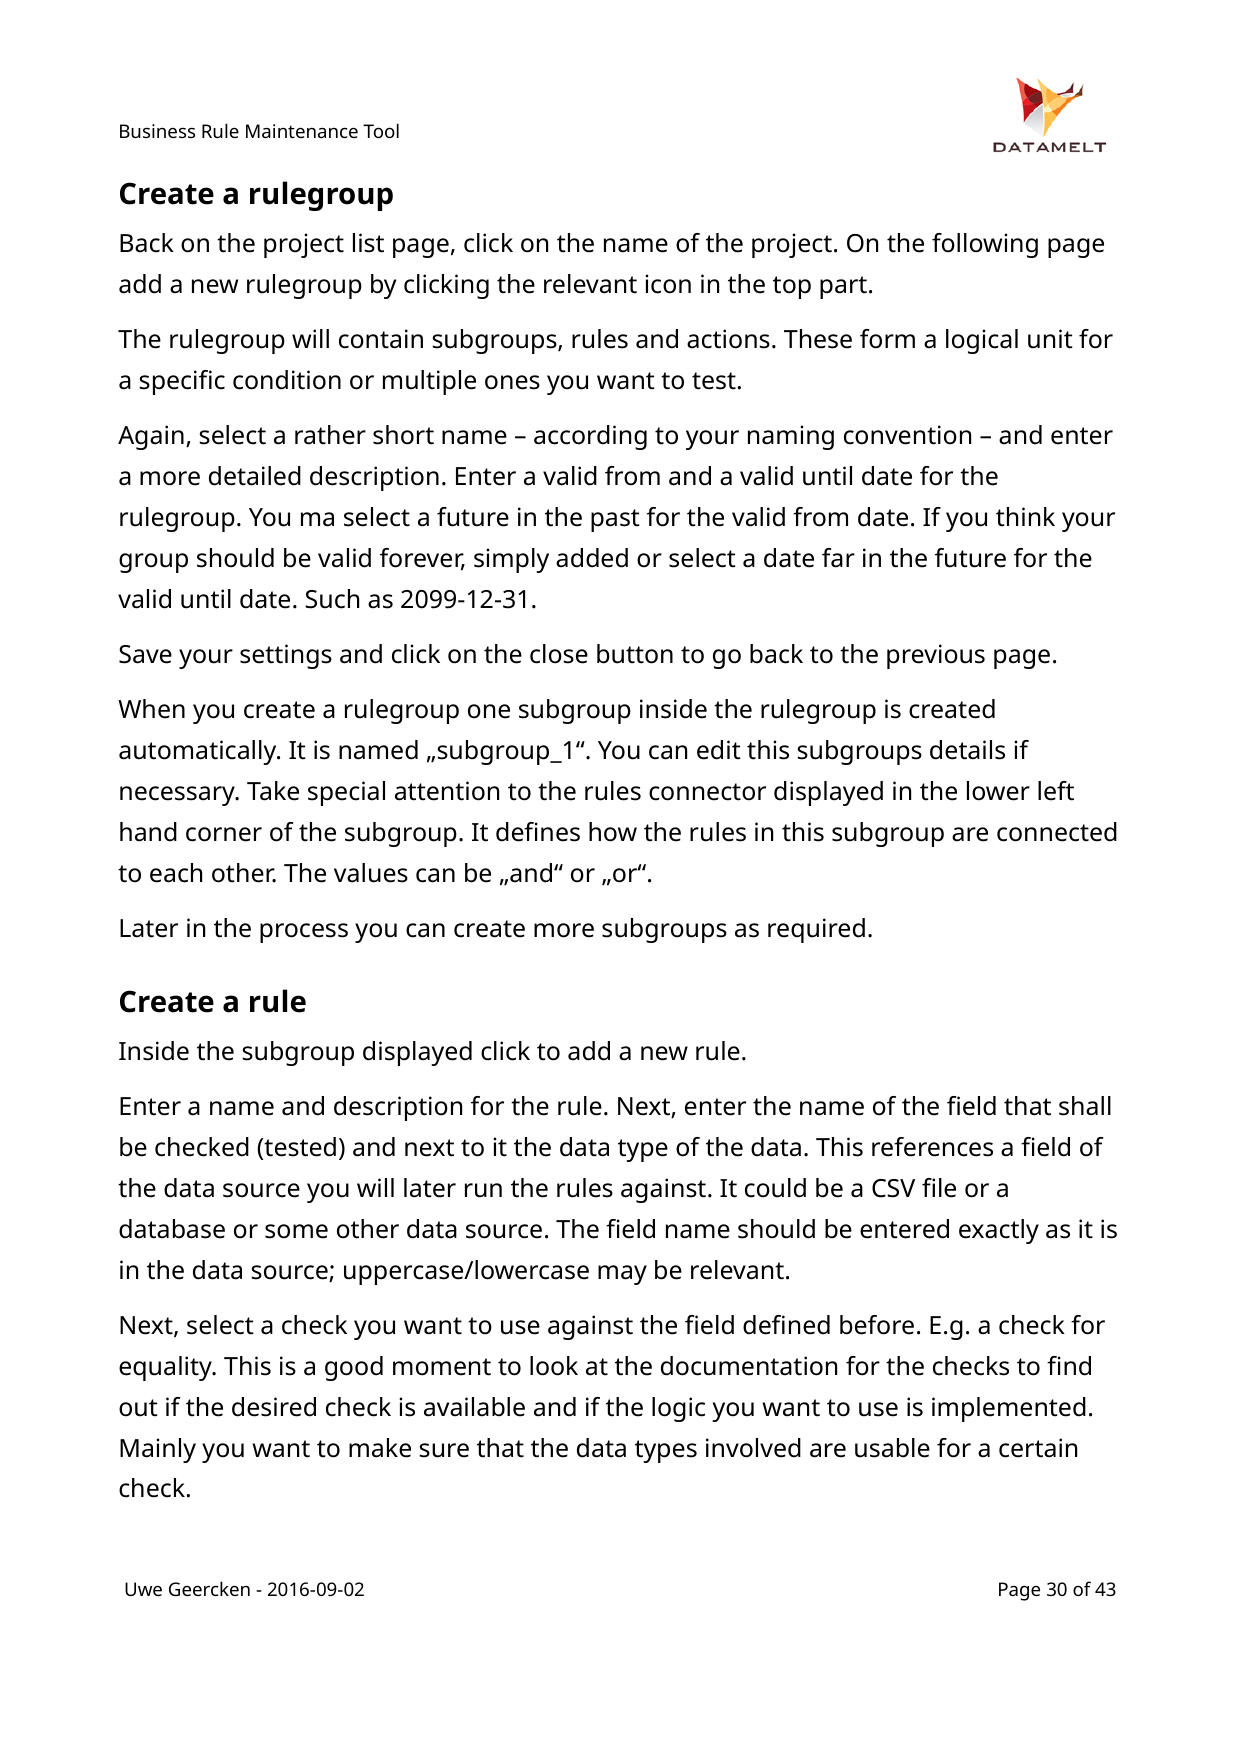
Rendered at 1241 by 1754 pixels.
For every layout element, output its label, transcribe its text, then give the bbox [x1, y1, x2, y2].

text Back on the project list page, click on the name of the project. On the following page add a new rulegroup by clicking the relevant icon in the top part. [118, 226, 1122, 300]
subtitle Create a rulegroup [118, 173, 1122, 213]
text Save your settings and click on the close button to go back to the previous page. [118, 637, 1122, 671]
text Enter a name and description for the rule. Next, enter the name of the field that shall be checked (tested) and next to it the data type of the data. This references a field of the data source you will later run the rules against. It could be a CSV file or a database or some other data source. The field name should be entered exactly as it is in the data source; uppercase/lowercase may be relevant. [118, 1089, 1122, 1286]
text Later in the process you can create more subgroups as required. [118, 911, 1122, 945]
text Again, select a rather short name – according to your naming convention – and enter a more detailed description. Enter a valid from and a valid until date for the rulegroup. You ma select a future in the past for the valid from date. If you think your group should be valid forever, simply added or select a date far in the future for the valid until date. Such as 2099-12-31. [118, 418, 1122, 615]
text Next, select a check you want to use against the field defined before. E.g. a check for equality. This is a good moment to look at the documentation for the checks to find out if the desired check is available and if the logic you want to use is implemented. Mainly you want to make sure that the data types involved are usable for a certain check. [118, 1308, 1122, 1505]
subtitle Create a rule [118, 981, 1122, 1021]
text The rulegroup will contain subgroups, rules and actions. These form a logical unit for a specific condition or multiple ones you want to test. [118, 322, 1122, 397]
picture [992, 69, 1107, 160]
text Inside the subgroup displayed click to add a new rule. [118, 1033, 1122, 1068]
text When you create a rulegroup one subgroup inside the rulegroup is created automatically. It is named „subgroup_1“. You can edit this subgroups details if necessary. Take special attention to the rules connector displayed in the lower left hand corner of the subgroup. It defines how the rules in this subgroup are connected to each other. The values can be „and“ or „or“. [118, 692, 1122, 889]
